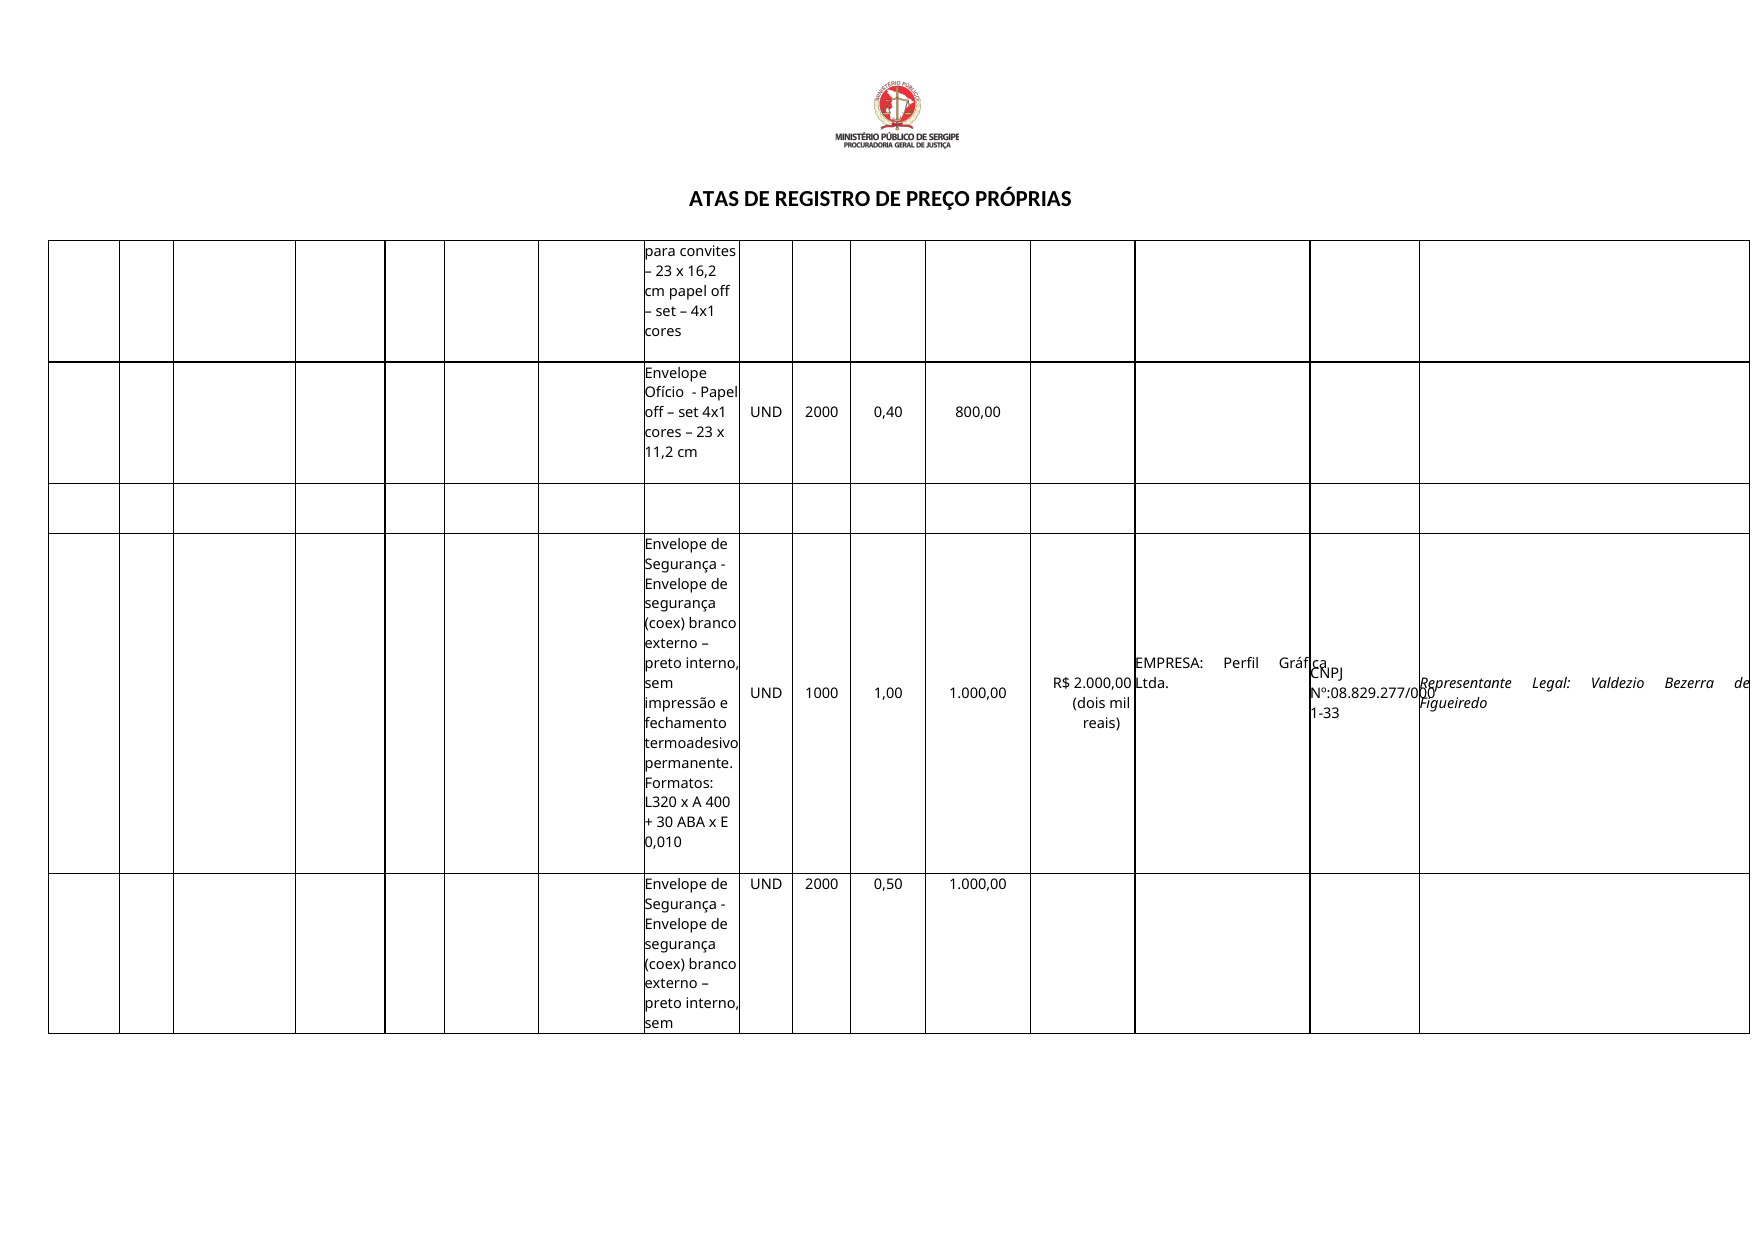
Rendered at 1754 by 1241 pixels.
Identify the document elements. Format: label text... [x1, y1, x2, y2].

table_cell Representante Legal: Valdezio Bezerra de Figueiredo [1420, 534, 1749, 873]
table_cell [120, 363, 173, 483]
table_cell 1.000,00 [926, 534, 1030, 873]
table_cell [386, 363, 444, 483]
table_cell [445, 484, 538, 533]
table_cell [1136, 874, 1309, 1033]
table_cell [1031, 484, 1134, 533]
table_cell 1,00 [851, 534, 925, 873]
table_cell 0,50 [851, 874, 925, 1033]
table_cell [851, 241, 925, 361]
picture [835, 81, 959, 149]
table_cell 0,40 [851, 363, 925, 483]
table_cell [1311, 241, 1419, 361]
table_cell Envelope de Segurança - Envelope de segurança (coex) branco externo – preto interno, sem impressão e fechamento termoadesivo permanente. Formatos: L320 x A 400 + 30 ABA x E 0,010 [645, 534, 739, 873]
table_cell [120, 241, 173, 361]
table_cell [926, 241, 1030, 361]
table_cell [296, 874, 384, 1033]
table_cell [539, 534, 644, 873]
table_cell [49, 874, 119, 1033]
table_cell [1136, 484, 1309, 533]
table_cell [445, 363, 538, 483]
table_cell [386, 241, 444, 361]
table_cell R$ 2.000,00 (dois mil reais) [1031, 534, 1134, 873]
table_cell [49, 241, 119, 361]
table_cell [1031, 363, 1134, 483]
table_cell UND [740, 363, 792, 483]
table_cell [386, 484, 444, 533]
table_cell [1420, 363, 1749, 483]
table_cell UND [740, 874, 792, 1033]
table_cell Envelope de Segurança - Envelope de segurança (coex) branco externo – preto interno, sem [645, 874, 739, 1033]
table_cell [386, 534, 444, 873]
table_cell [1031, 874, 1134, 1033]
table_cell [49, 363, 119, 483]
table_cell [539, 241, 644, 361]
table_cell Envelope Ofício - Papel off – set 4x1 cores – 23 x 11,2 cm [645, 363, 739, 483]
table_cell 800,00 [926, 363, 1030, 483]
table_cell [174, 241, 295, 361]
table_cell [296, 484, 384, 533]
table_cell [851, 484, 925, 533]
table_cell [445, 241, 538, 361]
table_cell [120, 484, 173, 533]
table_cell [49, 534, 119, 873]
table_cell [386, 874, 444, 1033]
table_cell [174, 874, 295, 1033]
table_cell para convites – 23 x 16,2 cm papel off – set – 4x1 cores [645, 241, 739, 361]
table_cell [1136, 363, 1309, 483]
table_cell [645, 484, 739, 533]
table_cell 1000 [793, 534, 850, 873]
table_cell [740, 241, 792, 361]
table_cell [174, 363, 295, 483]
table_cell [296, 241, 384, 361]
table_cell [1420, 874, 1749, 1033]
table_cell [793, 484, 850, 533]
table_cell [296, 534, 384, 873]
table_cell [539, 484, 644, 533]
table_cell UND [740, 534, 792, 873]
table_cell [1311, 484, 1419, 533]
table_cell [1136, 241, 1309, 361]
table_cell [1031, 241, 1134, 361]
table_cell [174, 484, 295, 533]
table_cell [740, 484, 792, 533]
table_cell EMPRESA: Perfil Gráfica Ltda. [1136, 534, 1309, 873]
table_cell [174, 534, 295, 873]
table_cell [1420, 484, 1749, 533]
table_cell 1.000,00 [926, 874, 1030, 1033]
table_cell [1311, 363, 1419, 483]
table_cell [445, 874, 538, 1033]
table_cell [120, 534, 173, 873]
table_cell [793, 241, 850, 361]
table_cell [539, 363, 644, 483]
table_cell [1311, 874, 1419, 1033]
table_cell [120, 874, 173, 1033]
table_cell [1420, 241, 1749, 361]
table_cell [539, 874, 644, 1033]
table_cell [926, 484, 1030, 533]
table_cell [445, 534, 538, 873]
table_cell [296, 363, 384, 483]
table_cell [49, 484, 119, 533]
table_cell 2000 [793, 363, 850, 483]
table_cell 2000 [793, 874, 850, 1033]
table_cell CNPJ Nº:08.829.277/0001-33 [1311, 534, 1419, 873]
